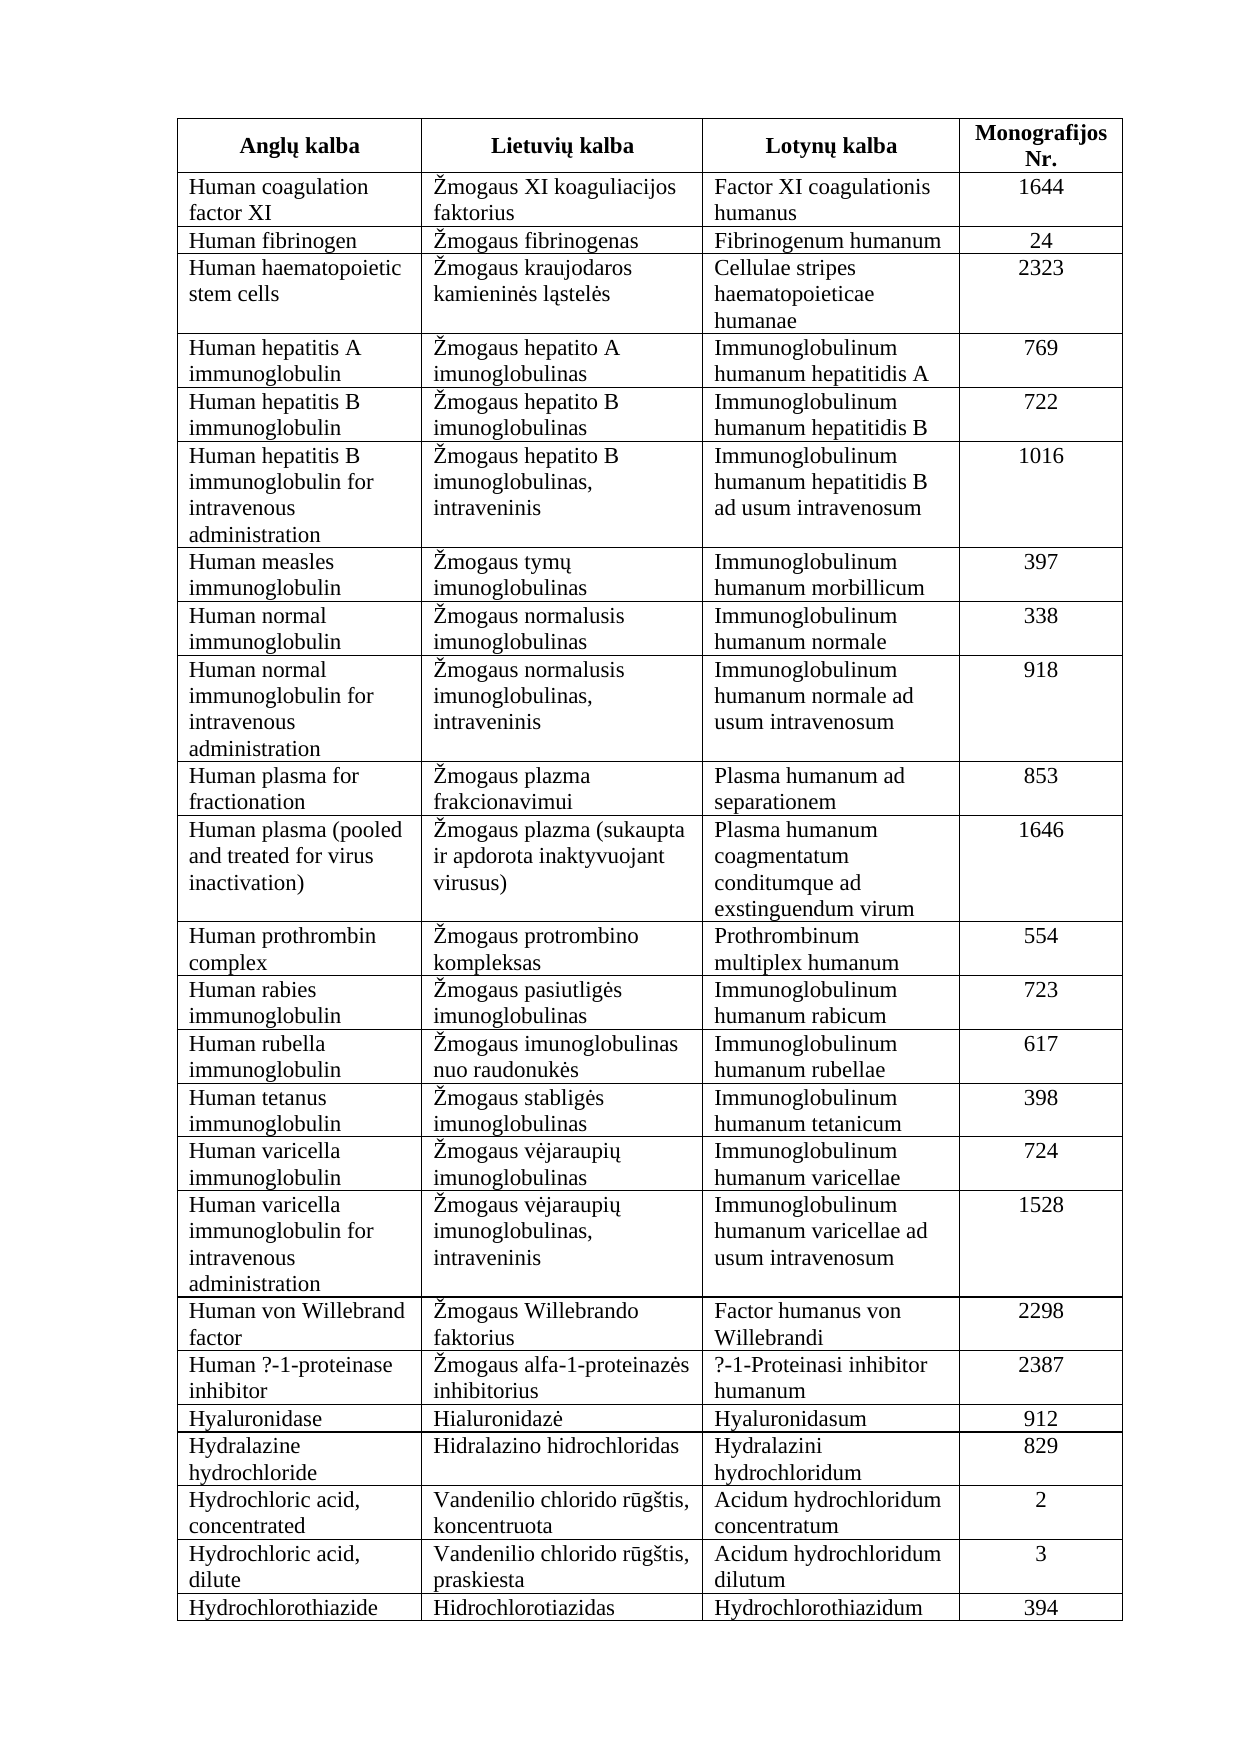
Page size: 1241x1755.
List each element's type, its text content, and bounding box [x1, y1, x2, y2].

table_cell Human normal immunoglobulin for intravenous administration [178, 656, 421, 761]
table_cell Human rabies immunoglobulin [178, 976, 421, 1029]
table_cell Immunoglobulinum humanum varicellae [703, 1137, 959, 1190]
table_cell Žmogaus vėjaraupių imunoglobulinas, intraveninis [422, 1191, 702, 1296]
table_cell Immunoglobulinum humanum tetanicum [703, 1084, 959, 1136]
table_cell 338 [960, 602, 1122, 654]
table_cell Human varicella immunoglobulin [178, 1137, 421, 1190]
table_cell Hydrochloric acid, concentrated [178, 1486, 421, 1539]
table_cell 1528 [960, 1191, 1122, 1296]
table_cell Žmogaus XI koaguliacijos faktorius [422, 173, 702, 226]
table_cell Žmogaus normalusis imunoglobulinas, intraveninis [422, 656, 702, 761]
table_cell 2298 [960, 1298, 1122, 1350]
table_cell Žmogaus imunoglobulinas nuo raudonukės [422, 1030, 702, 1082]
table_cell Human ?-1-proteinase inhibitor [178, 1351, 421, 1404]
table_cell Žmogaus tymų imunoglobulinas [422, 548, 702, 601]
table_cell 829 [960, 1433, 1122, 1485]
table_header Anglų kalba [178, 119, 421, 172]
table_cell Immunoglobulinum humanum rabicum [703, 976, 959, 1029]
table_cell 2 [960, 1486, 1122, 1539]
table_cell Human coagulation factor XI [178, 173, 421, 226]
table_cell Hydrochlorothiazide [178, 1594, 421, 1620]
table_cell Immunoglobulinum humanum normale ad usum intravenosum [703, 656, 959, 761]
table_cell Human hepatitis B immunoglobulin [178, 388, 421, 441]
table_cell Factor XI coagulationis humanus [703, 173, 959, 226]
table_cell Immunoglobulinum humanum varicellae ad usum intravenosum [703, 1191, 959, 1296]
table_cell Human hepatitis A immunoglobulin [178, 334, 421, 387]
table_cell Hyaluronidasum [703, 1405, 959, 1431]
table_cell 617 [960, 1030, 1122, 1082]
table_cell Human haematopoietic stem cells [178, 254, 421, 333]
table_cell 769 [960, 334, 1122, 387]
table_cell Cellulae stripes haematopoieticae humanae [703, 254, 959, 333]
table_cell Hidralazino hidrochloridas [422, 1433, 702, 1485]
table_cell Hydrochloric acid, dilute [178, 1540, 421, 1593]
table_cell Žmogaus hepatito B imunoglobulinas, intraveninis [422, 442, 702, 547]
table_cell Human measles immunoglobulin [178, 548, 421, 601]
table_cell Žmogaus plazma frakcionavimui [422, 762, 702, 815]
table_cell Hialuronidazė [422, 1405, 702, 1431]
table_cell Žmogaus stabligės imunoglobulinas [422, 1084, 702, 1136]
table_cell Human normal immunoglobulin [178, 602, 421, 654]
table_cell Žmogaus hepatito A imunoglobulinas [422, 334, 702, 387]
table_cell 1646 [960, 816, 1122, 921]
table_cell 723 [960, 976, 1122, 1029]
table_cell Hidrochlorotiazidas [422, 1594, 702, 1620]
table_cell Žmogaus plazma (sukaupta ir apdorota inaktyvuojant virusus) [422, 816, 702, 921]
table_cell 1644 [960, 173, 1122, 226]
table_cell Human hepatitis B immunoglobulin for intravenous administration [178, 442, 421, 547]
table_cell Human plasma (pooled and treated for virus inactivation) [178, 816, 421, 921]
table_cell 554 [960, 922, 1122, 975]
table_header Lotynų kalba [703, 119, 959, 172]
table_cell Žmogaus pasiutligės imunoglobulinas [422, 976, 702, 1029]
table_cell 1016 [960, 442, 1122, 547]
table_cell Plasma humanum ad separationem [703, 762, 959, 815]
table_cell Immunoglobulinum humanum normale [703, 602, 959, 654]
table_cell Hydrochlorothiazidum [703, 1594, 959, 1620]
table_cell Prothrombinum multiplex humanum [703, 922, 959, 975]
table_cell Hydralazini hydrochloridum [703, 1433, 959, 1485]
table_cell Human prothrombin complex [178, 922, 421, 975]
table_cell 398 [960, 1084, 1122, 1136]
table_cell 724 [960, 1137, 1122, 1190]
table_cell Žmogaus normalusis imunoglobulinas [422, 602, 702, 654]
table_cell Hydralazine hydrochloride [178, 1433, 421, 1485]
table_header Monografijos Nr. [960, 119, 1122, 172]
table_cell Human von Willebrand factor [178, 1298, 421, 1350]
table_cell Žmogaus hepatito B imunoglobulinas [422, 388, 702, 441]
table_cell Immunoglobulinum humanum rubellae [703, 1030, 959, 1082]
table_cell Immunoglobulinum humanum hepatitidis B [703, 388, 959, 441]
table_cell Vandenilio chlorido rūgštis, koncentruota [422, 1486, 702, 1539]
table_cell 394 [960, 1594, 1122, 1620]
table_cell ?-1-Proteinasi inhibitor humanum [703, 1351, 959, 1404]
table_cell 397 [960, 548, 1122, 601]
table_cell Human rubella immunoglobulin [178, 1030, 421, 1082]
table_cell Žmogaus alfa‑1-proteinazės inhibitorius [422, 1351, 702, 1404]
table_cell 2387 [960, 1351, 1122, 1404]
table_cell 853 [960, 762, 1122, 815]
table_cell Acidum hydrochloridum dilutum [703, 1540, 959, 1593]
table_cell Human plasma for fractionation [178, 762, 421, 815]
table_cell Immunoglobulinum humanum hepatitidis A [703, 334, 959, 387]
table_cell 3 [960, 1540, 1122, 1593]
table_cell Žmogaus kraujodaros kamieninės ląstelės [422, 254, 702, 333]
table_header Lietuvių kalba [422, 119, 702, 172]
table_cell 2323 [960, 254, 1122, 333]
table_cell 912 [960, 1405, 1122, 1431]
table_cell Vandenilio chlorido rūgštis, praskiesta [422, 1540, 702, 1593]
table_cell Fibrinogenum humanum [703, 227, 959, 253]
table_cell 24 [960, 227, 1122, 253]
table_cell Human fibrinogen [178, 227, 421, 253]
table_cell Factor humanus von Willebrandi [703, 1298, 959, 1350]
table_cell 918 [960, 656, 1122, 761]
table_cell Žmogaus Willebrando faktorius [422, 1298, 702, 1350]
table_cell Žmogaus protrombino kompleksas [422, 922, 702, 975]
table_cell Hyaluronidase [178, 1405, 421, 1431]
table_cell Plasma humanum coagmentatum conditumque ad exstinguendum virum [703, 816, 959, 921]
table_cell Immunoglobulinum humanum morbillicum [703, 548, 959, 601]
table_cell Žmogaus vėjaraupių imunoglobulinas [422, 1137, 702, 1190]
table_cell Immunoglobulinum humanum hepatitidis B ad usum intravenosum [703, 442, 959, 547]
table_cell Human tetanus immunoglobulin [178, 1084, 421, 1136]
table_cell Žmogaus fibrinogenas [422, 227, 702, 253]
table_cell 722 [960, 388, 1122, 441]
table_cell Acidum hydrochloridum concentratum [703, 1486, 959, 1539]
table_cell Human varicella immunoglobulin for intravenous administration [178, 1191, 421, 1296]
